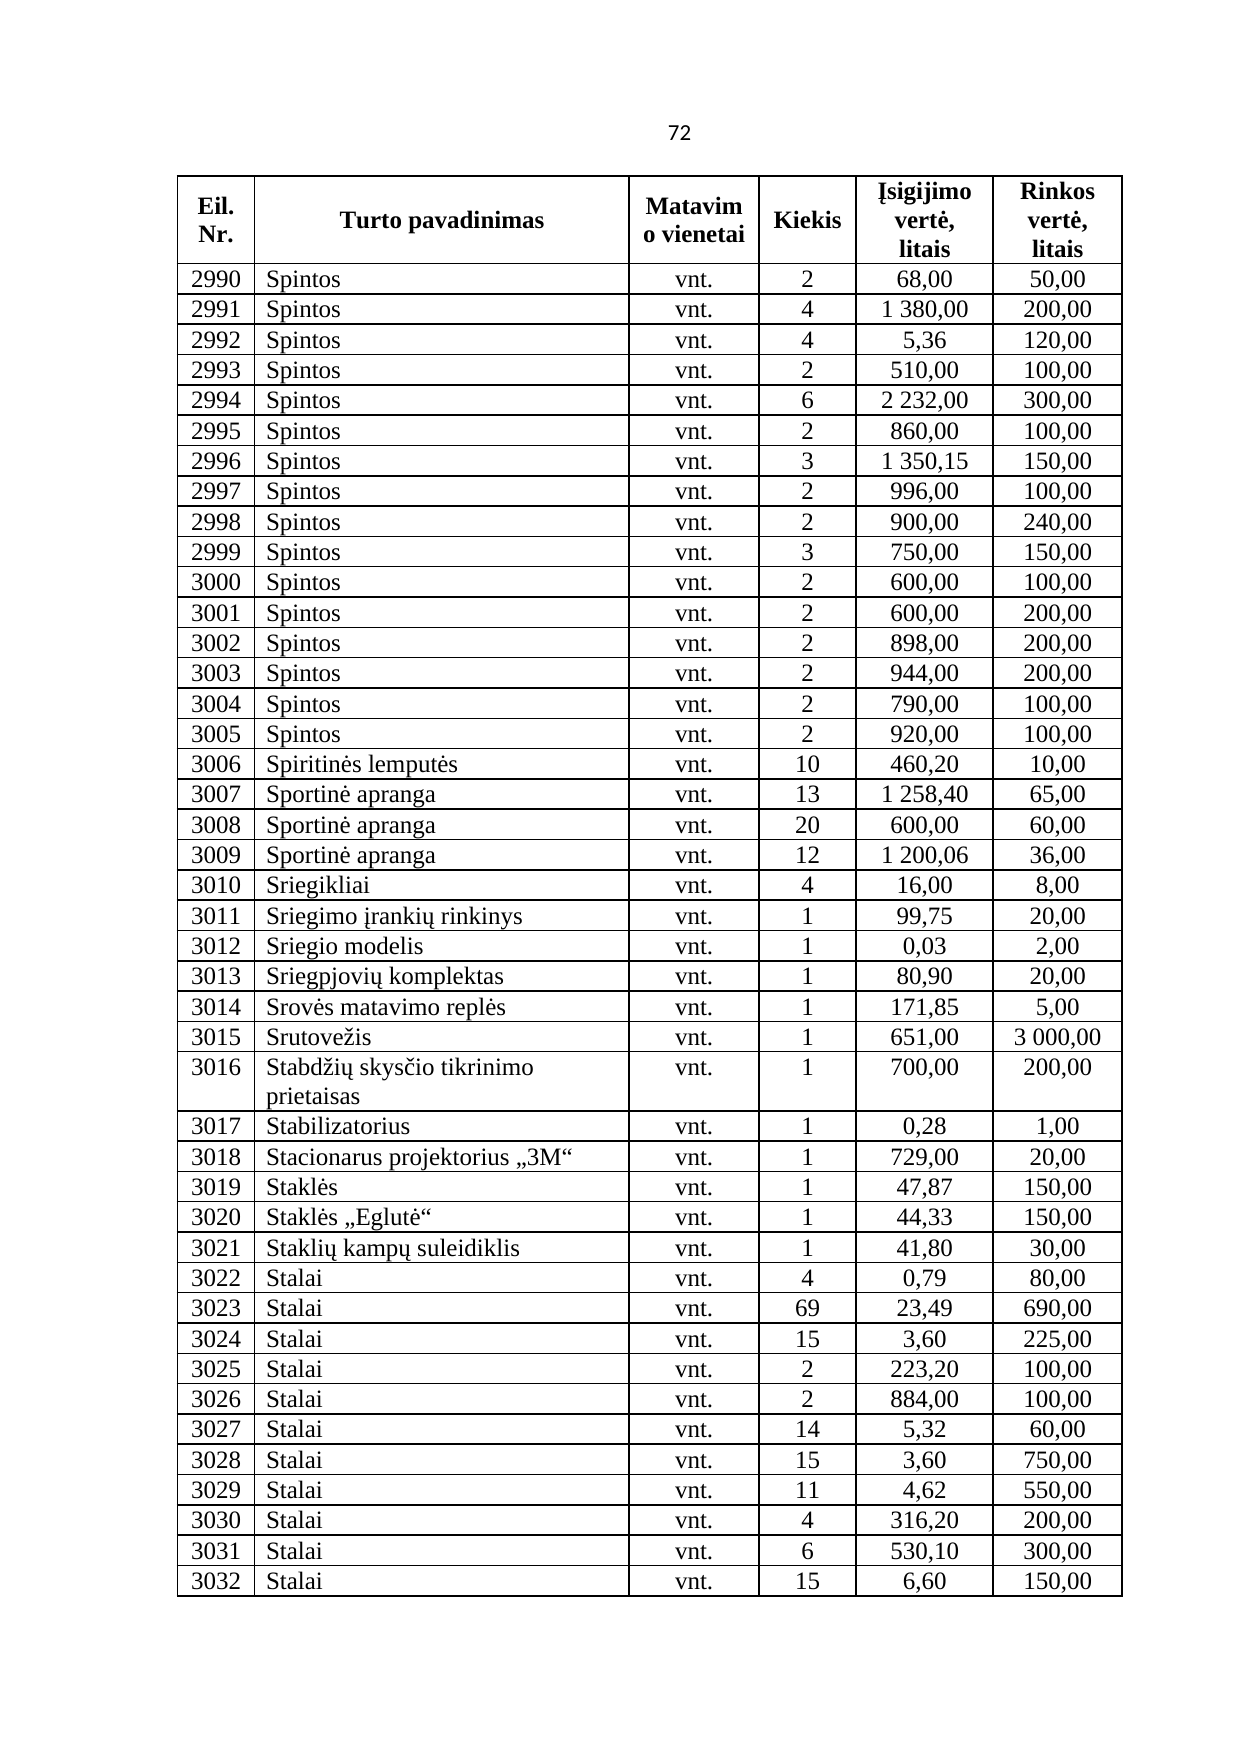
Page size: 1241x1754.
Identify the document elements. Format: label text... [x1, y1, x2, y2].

table_cell 3 [760, 537, 855, 566]
table_cell 3019 [178, 1172, 254, 1201]
table_header Turto pavadinimas [255, 177, 628, 263]
table_cell 3004 [178, 689, 254, 717]
table_cell 300,00 [994, 386, 1121, 414]
table_cell 316,20 [857, 1506, 992, 1534]
table_cell 3001 [178, 598, 254, 626]
table_header Matavimo vienetai [630, 177, 758, 263]
table_cell 1 258,40 [857, 780, 992, 808]
table_cell 3021 [178, 1233, 254, 1261]
table_cell 50,00 [994, 264, 1121, 293]
table_cell vnt. [630, 1354, 758, 1383]
table_cell vnt. [630, 1142, 758, 1171]
table_cell Spintos [255, 689, 628, 717]
table_cell 460,20 [857, 749, 992, 778]
table_cell vnt. [630, 810, 758, 839]
table_cell Spintos [255, 446, 628, 475]
table_cell 223,20 [857, 1354, 992, 1383]
table_cell 120,00 [994, 325, 1121, 354]
table_cell 3017 [178, 1112, 254, 1140]
table_cell 6 [760, 386, 855, 414]
table_cell 15 [760, 1445, 855, 1474]
table_cell vnt. [630, 1112, 758, 1140]
table_cell Sriegikliai [255, 871, 628, 899]
table_cell Spintos [255, 719, 628, 748]
table_cell 3032 [178, 1566, 254, 1595]
table_cell Stalai [255, 1263, 628, 1292]
table_cell 2992 [178, 325, 254, 354]
table_cell 100,00 [994, 719, 1121, 748]
table_cell 200,00 [994, 598, 1121, 626]
table_cell 1 [760, 1112, 855, 1140]
table_cell Sriegpjovių komplektas [255, 962, 628, 990]
table_cell vnt. [630, 295, 758, 323]
table_cell 2999 [178, 537, 254, 566]
table_cell 15 [760, 1566, 855, 1595]
table_cell Staklės [255, 1172, 628, 1201]
table_cell 200,00 [994, 628, 1121, 657]
table_cell 1 [760, 1142, 855, 1171]
table_cell Spintos [255, 477, 628, 505]
table_cell 2,00 [994, 931, 1121, 960]
table_cell 2 [760, 355, 855, 384]
table_cell Staklių kampų suleidiklis [255, 1233, 628, 1261]
table_cell 3025 [178, 1354, 254, 1383]
table_cell 884,00 [857, 1384, 992, 1413]
table_header Kiekis [760, 177, 855, 263]
table_cell 3014 [178, 992, 254, 1021]
table_cell 36,00 [994, 840, 1121, 869]
table_cell 41,80 [857, 1233, 992, 1261]
table_cell 100,00 [994, 567, 1121, 596]
table_cell vnt. [630, 871, 758, 899]
table_cell 5,00 [994, 992, 1121, 1021]
table_cell 3031 [178, 1536, 254, 1564]
table_cell vnt. [630, 477, 758, 505]
table_cell Spintos [255, 567, 628, 596]
table_cell 1 350,15 [857, 446, 992, 475]
table_cell 3016 [178, 1052, 254, 1110]
table_cell 4 [760, 871, 855, 899]
table_cell Spintos [255, 628, 628, 657]
table_cell 150,00 [994, 446, 1121, 475]
table_cell 898,00 [857, 628, 992, 657]
table_cell 2990 [178, 264, 254, 293]
table_cell vnt. [630, 628, 758, 657]
table_cell 3008 [178, 810, 254, 839]
table_cell 10,00 [994, 749, 1121, 778]
table_cell 3018 [178, 1142, 254, 1171]
table_cell 10 [760, 749, 855, 778]
table_cell 1 [760, 931, 855, 960]
table_cell 14 [760, 1415, 855, 1443]
table_cell 690,00 [994, 1293, 1121, 1322]
table_cell 1 380,00 [857, 295, 992, 323]
table_cell 11 [760, 1475, 855, 1504]
table_cell 12 [760, 840, 855, 869]
table_cell 20,00 [994, 962, 1121, 990]
table_cell 2 [760, 1354, 855, 1383]
table_cell 3024 [178, 1324, 254, 1352]
table_cell 16,00 [857, 871, 992, 899]
table_cell 600,00 [857, 810, 992, 839]
table_cell vnt. [630, 840, 758, 869]
table_cell 6,60 [857, 1566, 992, 1595]
table_cell 900,00 [857, 507, 992, 536]
table_cell Spintos [255, 355, 628, 384]
table_cell 3,60 [857, 1445, 992, 1474]
table_cell 150,00 [994, 1202, 1121, 1231]
table_cell Stalai [255, 1324, 628, 1352]
table_cell Stalai [255, 1445, 628, 1474]
table_cell Stalai [255, 1354, 628, 1383]
table_cell Spintos [255, 416, 628, 444]
table_cell vnt. [630, 446, 758, 475]
table_cell 2 [760, 628, 855, 657]
table_cell 3015 [178, 1022, 254, 1051]
table_cell 6 [760, 1536, 855, 1564]
table_cell vnt. [630, 264, 758, 293]
table_cell 729,00 [857, 1142, 992, 1171]
table_cell Spintos [255, 295, 628, 323]
table_cell 60,00 [994, 810, 1121, 839]
table_cell 750,00 [994, 1445, 1121, 1474]
table_cell 0,28 [857, 1112, 992, 1140]
table_cell 3005 [178, 719, 254, 748]
table_cell 996,00 [857, 477, 992, 505]
table_cell vnt. [630, 1384, 758, 1413]
table_cell 2 [760, 567, 855, 596]
table_cell Spiritinės lemputės [255, 749, 628, 778]
table_cell 44,33 [857, 1202, 992, 1231]
table_cell vnt. [630, 1172, 758, 1201]
table_cell 240,00 [994, 507, 1121, 536]
table_cell 5,32 [857, 1415, 992, 1443]
table_cell 2994 [178, 386, 254, 414]
table_cell 1 [760, 962, 855, 990]
table_cell 150,00 [994, 537, 1121, 566]
table_cell vnt. [630, 1475, 758, 1504]
table_cell vnt. [630, 1445, 758, 1474]
table_cell 1 [760, 1172, 855, 1201]
table_cell 2 [760, 507, 855, 536]
table_cell 2 [760, 658, 855, 687]
table_cell Stacionarus projektorius „3M“ [255, 1142, 628, 1171]
table_cell 2 [760, 1384, 855, 1413]
table_cell 4,62 [857, 1475, 992, 1504]
table_cell 3000 [178, 567, 254, 596]
table_cell 600,00 [857, 598, 992, 626]
table_cell vnt. [630, 598, 758, 626]
table_cell 2993 [178, 355, 254, 384]
table_cell vnt. [630, 901, 758, 929]
table_cell 15 [760, 1324, 855, 1352]
table_cell 2 [760, 719, 855, 748]
table_cell 200,00 [994, 1506, 1121, 1534]
table_cell 3022 [178, 1263, 254, 1292]
table_cell Stalai [255, 1415, 628, 1443]
table_header Rinkos vertė, litais [994, 177, 1121, 263]
table_cell vnt. [630, 780, 758, 808]
table_cell 2 [760, 416, 855, 444]
table_cell vnt. [630, 719, 758, 748]
table_cell 550,00 [994, 1475, 1121, 1504]
table_cell 4 [760, 325, 855, 354]
table_cell vnt. [630, 507, 758, 536]
table_cell vnt. [630, 1566, 758, 1595]
table_cell 23,49 [857, 1293, 992, 1322]
table_cell 600,00 [857, 567, 992, 596]
table_cell 790,00 [857, 689, 992, 717]
table_cell 3003 [178, 658, 254, 687]
table_cell 3 [760, 446, 855, 475]
table_cell 99,75 [857, 901, 992, 929]
table_cell 2 232,00 [857, 386, 992, 414]
table_cell 1 [760, 1052, 855, 1110]
table_cell Sportinė apranga [255, 780, 628, 808]
table_cell 4 [760, 295, 855, 323]
table_cell Stalai [255, 1566, 628, 1595]
table_cell 100,00 [994, 1384, 1121, 1413]
table_cell Spintos [255, 537, 628, 566]
table_cell 200,00 [994, 295, 1121, 323]
table_cell vnt. [630, 325, 758, 354]
table_cell 2995 [178, 416, 254, 444]
table_cell 2991 [178, 295, 254, 323]
table_cell Spintos [255, 386, 628, 414]
table_cell Spintos [255, 264, 628, 293]
table_cell vnt. [630, 355, 758, 384]
table_cell 3026 [178, 1384, 254, 1413]
table_cell 0,03 [857, 931, 992, 960]
table_cell 300,00 [994, 1536, 1121, 1564]
table_cell 3012 [178, 931, 254, 960]
table_cell Stalai [255, 1506, 628, 1534]
table_cell 65,00 [994, 780, 1121, 808]
table_cell 20 [760, 810, 855, 839]
table_cell Srutovežis [255, 1022, 628, 1051]
table_cell 100,00 [994, 355, 1121, 384]
table_cell 651,00 [857, 1022, 992, 1051]
table_cell 920,00 [857, 719, 992, 748]
table_cell vnt. [630, 1293, 758, 1322]
table_cell vnt. [630, 1506, 758, 1534]
table_cell 3023 [178, 1293, 254, 1322]
table_cell Sportinė apranga [255, 810, 628, 839]
table_cell Spintos [255, 598, 628, 626]
table_cell 3029 [178, 1475, 254, 1504]
table_cell 2 [760, 689, 855, 717]
table_cell vnt. [630, 416, 758, 444]
table_cell 8,00 [994, 871, 1121, 899]
table_cell 3027 [178, 1415, 254, 1443]
table_cell 225,00 [994, 1324, 1121, 1352]
table_cell 2 [760, 598, 855, 626]
table_cell vnt. [630, 689, 758, 717]
table_cell Srovės matavimo replės [255, 992, 628, 1021]
table_cell 20,00 [994, 901, 1121, 929]
table_cell 530,10 [857, 1536, 992, 1564]
table_cell 3028 [178, 1445, 254, 1474]
table_cell vnt. [630, 962, 758, 990]
table_cell 1 [760, 1022, 855, 1051]
table_cell 1 [760, 1202, 855, 1231]
table_cell 80,90 [857, 962, 992, 990]
table_cell 0,79 [857, 1263, 992, 1292]
table_cell 69 [760, 1293, 855, 1322]
table_cell Stalai [255, 1536, 628, 1564]
table_cell 510,00 [857, 355, 992, 384]
table_cell 5,36 [857, 325, 992, 354]
table_cell 3007 [178, 780, 254, 808]
table_cell 1,00 [994, 1112, 1121, 1140]
table_header Įsigijimo vertė, litais [857, 177, 992, 263]
table_cell vnt. [630, 1415, 758, 1443]
table_cell 3009 [178, 840, 254, 869]
table_cell vnt. [630, 1233, 758, 1261]
table_cell vnt. [630, 1263, 758, 1292]
table_cell vnt. [630, 1324, 758, 1352]
table_cell vnt. [630, 749, 758, 778]
table_cell Staklės „Eglutė“ [255, 1202, 628, 1231]
table_cell 80,00 [994, 1263, 1121, 1292]
table_cell 47,87 [857, 1172, 992, 1201]
table_cell 68,00 [857, 264, 992, 293]
table_cell 750,00 [857, 537, 992, 566]
table_cell 2 [760, 477, 855, 505]
table_cell 100,00 [994, 477, 1121, 505]
table_cell Sriegio modelis [255, 931, 628, 960]
table_cell 2996 [178, 446, 254, 475]
table_cell 3030 [178, 1506, 254, 1534]
table_cell Spintos [255, 507, 628, 536]
table_cell Stalai [255, 1475, 628, 1504]
table_cell 100,00 [994, 1354, 1121, 1383]
table_cell 700,00 [857, 1052, 992, 1110]
table_cell 1 200,06 [857, 840, 992, 869]
table_cell 4 [760, 1263, 855, 1292]
table_cell 3 000,00 [994, 1022, 1121, 1051]
table_cell Sportinė apranga [255, 840, 628, 869]
table_cell 13 [760, 780, 855, 808]
table_cell 100,00 [994, 689, 1121, 717]
table_cell 3002 [178, 628, 254, 657]
table_cell 150,00 [994, 1566, 1121, 1595]
table_cell 3013 [178, 962, 254, 990]
table_cell 860,00 [857, 416, 992, 444]
table_cell 200,00 [994, 1052, 1121, 1110]
table_cell Sriegimo įrankių rinkinys [255, 901, 628, 929]
table_cell 2997 [178, 477, 254, 505]
table_cell 944,00 [857, 658, 992, 687]
table_cell 60,00 [994, 1415, 1121, 1443]
table_cell Spintos [255, 325, 628, 354]
table_cell vnt. [630, 567, 758, 596]
table_cell vnt. [630, 1052, 758, 1110]
table_cell vnt. [630, 537, 758, 566]
table_cell vnt. [630, 658, 758, 687]
table_cell 2 [760, 264, 855, 293]
table_cell 1 [760, 901, 855, 929]
table_cell 1 [760, 992, 855, 1021]
table_cell 3020 [178, 1202, 254, 1231]
table_cell vnt. [630, 931, 758, 960]
table_cell vnt. [630, 992, 758, 1021]
table_cell vnt. [630, 386, 758, 414]
table_cell vnt. [630, 1202, 758, 1231]
table_cell vnt. [630, 1022, 758, 1051]
table_cell vnt. [630, 1536, 758, 1564]
table_cell 4 [760, 1506, 855, 1534]
table_cell Spintos [255, 658, 628, 687]
table_header Eil. Nr. [178, 177, 254, 263]
table_cell Stalai [255, 1384, 628, 1413]
table_cell 150,00 [994, 1172, 1121, 1201]
table_cell 2998 [178, 507, 254, 536]
table_cell Stabilizatorius [255, 1112, 628, 1140]
table_cell 3006 [178, 749, 254, 778]
table_cell Stabdžių skysčio tikrinimo prietaisas [255, 1052, 628, 1110]
table_cell 20,00 [994, 1142, 1121, 1171]
table_cell 171,85 [857, 992, 992, 1021]
table_cell 3011 [178, 901, 254, 929]
table_cell 3010 [178, 871, 254, 899]
table_cell 200,00 [994, 658, 1121, 687]
table_cell Stalai [255, 1293, 628, 1322]
table_cell 30,00 [994, 1233, 1121, 1261]
table_cell 3,60 [857, 1324, 992, 1352]
table_cell 100,00 [994, 416, 1121, 444]
table_cell 1 [760, 1233, 855, 1261]
